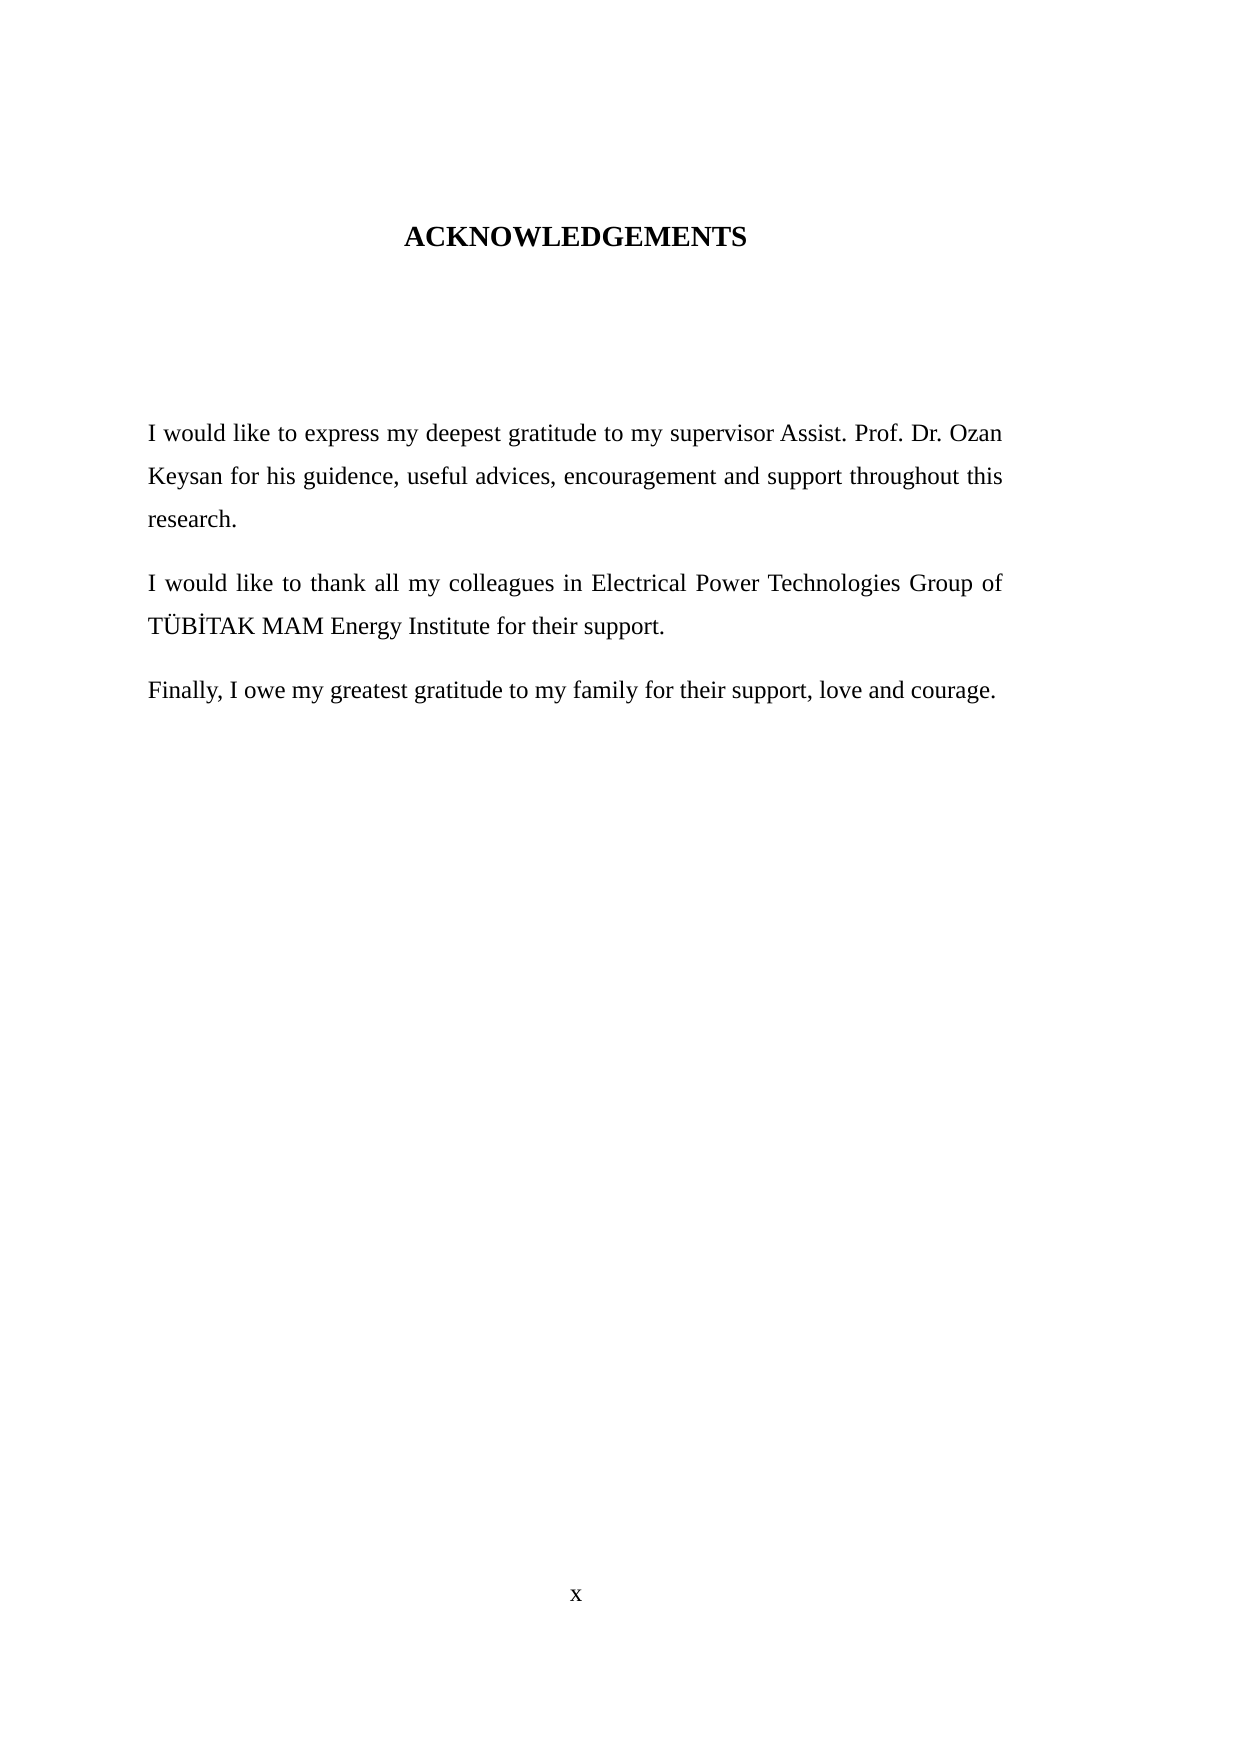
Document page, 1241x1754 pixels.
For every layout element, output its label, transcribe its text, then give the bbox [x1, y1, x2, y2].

text I would like to thank all my colleagues in Electrical Power Technologies Group of TÜBİTAK MAM Energy Institute for their support. [148, 568, 1004, 640]
text I would like to express my deepest gratitude to my supervisor Assist. Prof. Dr. Ozan Keysan for his guidence, useful advices, encouragement and support throughout this research. [148, 418, 1004, 533]
text ACKNOWLEDGEMENTS [148, 219, 1004, 252]
text Finally, I owe my greatest gratitude to my family for their support, love and courage. [148, 675, 1004, 704]
